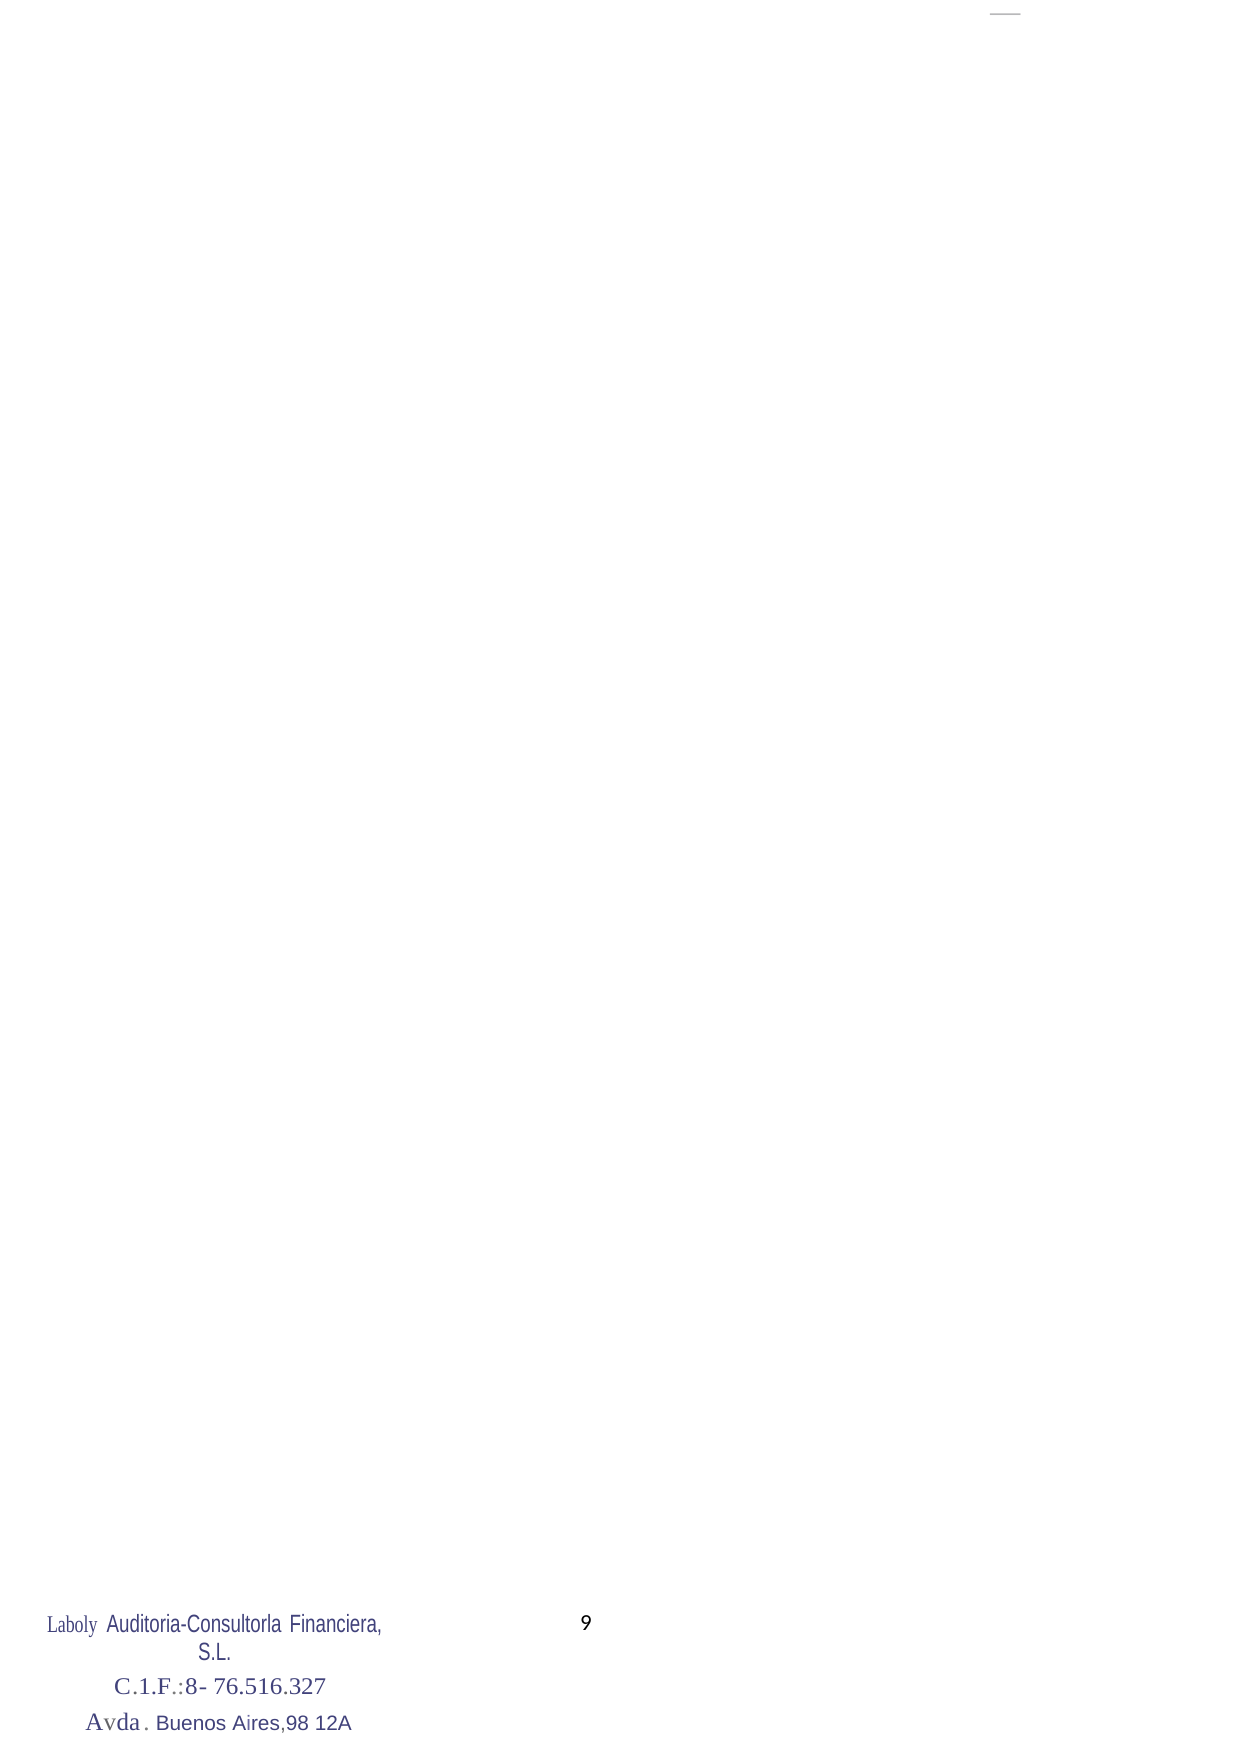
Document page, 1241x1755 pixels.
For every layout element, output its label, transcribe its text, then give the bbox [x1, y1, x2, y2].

text - [0, 0, 1026, 25]
